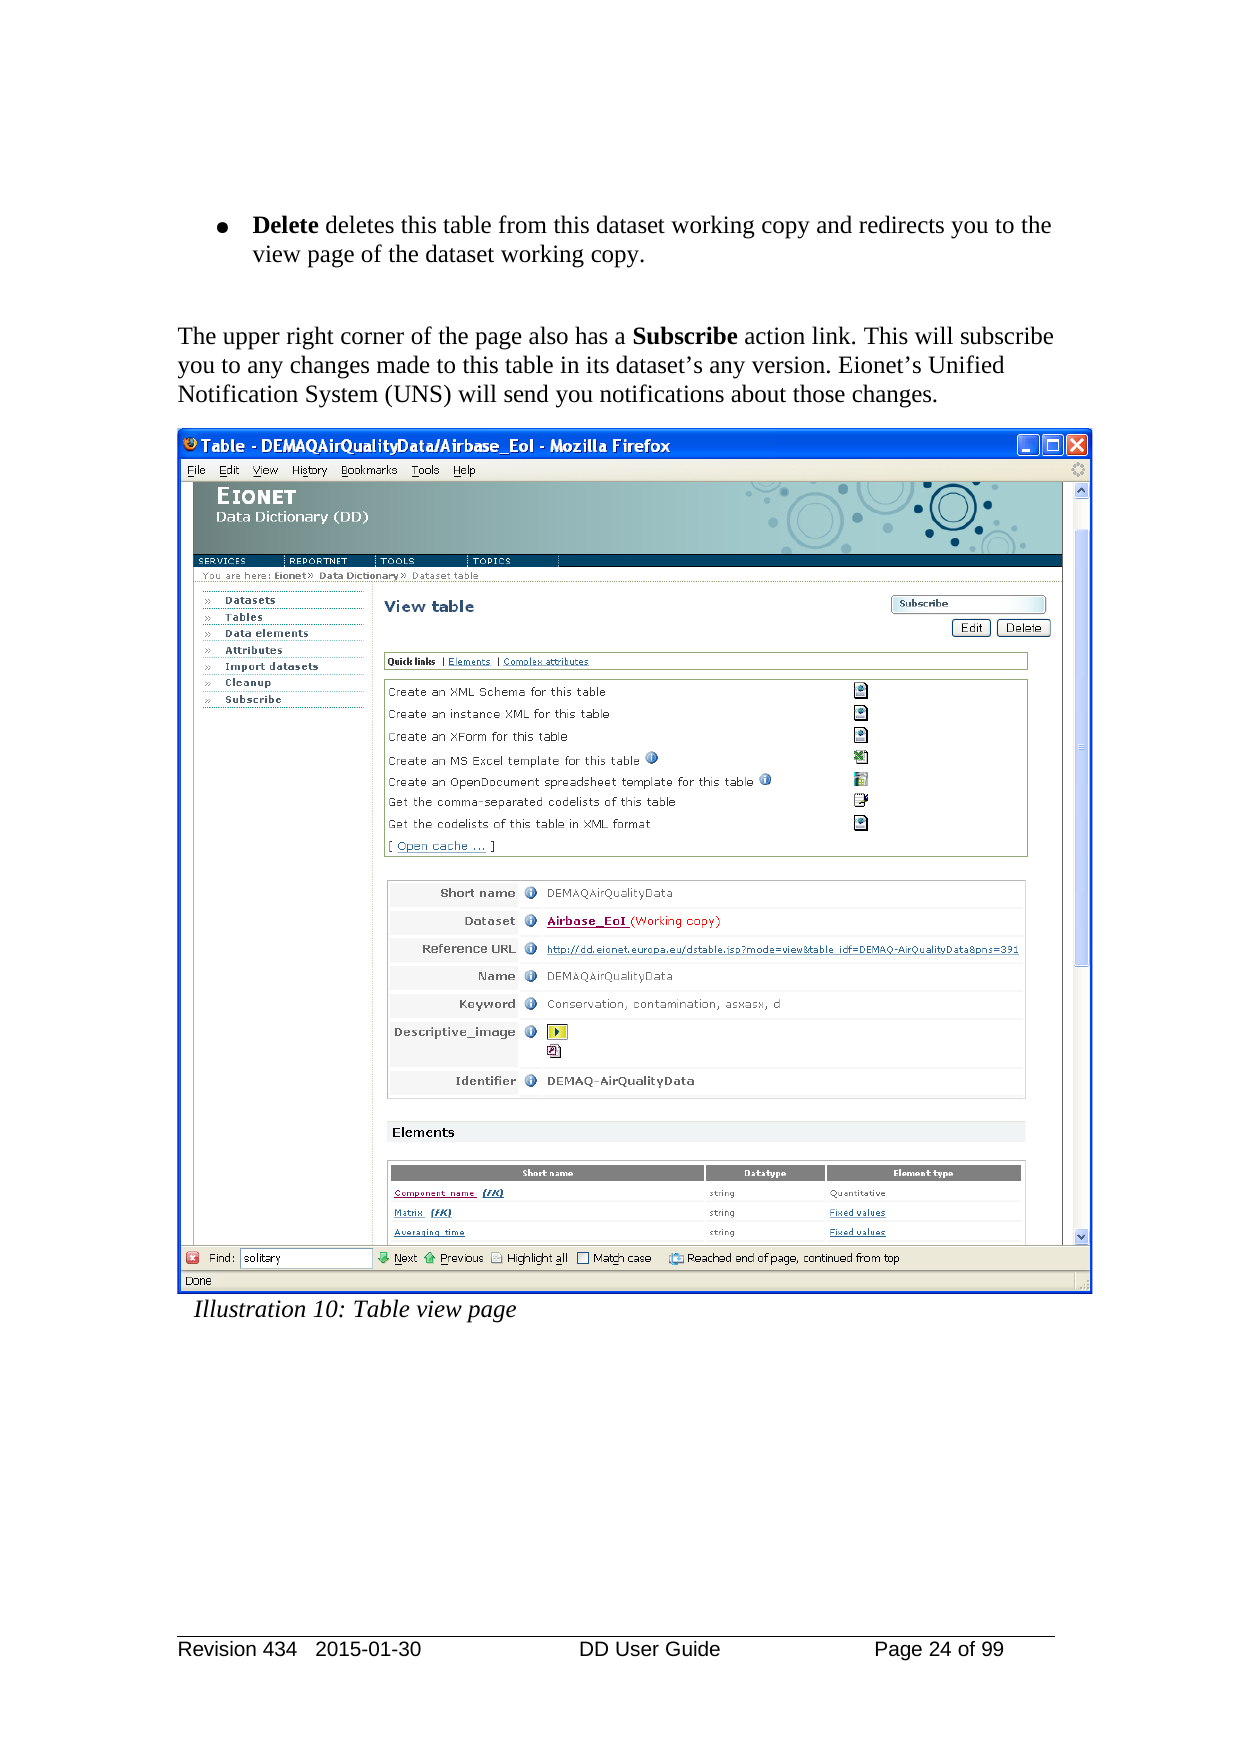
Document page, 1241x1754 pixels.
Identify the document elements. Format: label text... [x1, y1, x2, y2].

text The upper right corner of the page also has a Subscribe action link. This will subscribe you to any changes made to this table in its dataset’s any version. Eionet’s Unified Notification System (UNS) will send you notifications about those changes. [177, 321, 1092, 408]
text Illustration 10: Table view page [194, 1294, 1076, 1323]
list Delete deletes this table from this dataset working copy and redirects you to the view page of the dataset working copy. [215, 210, 1092, 268]
picture [177, 428, 1093, 1294]
